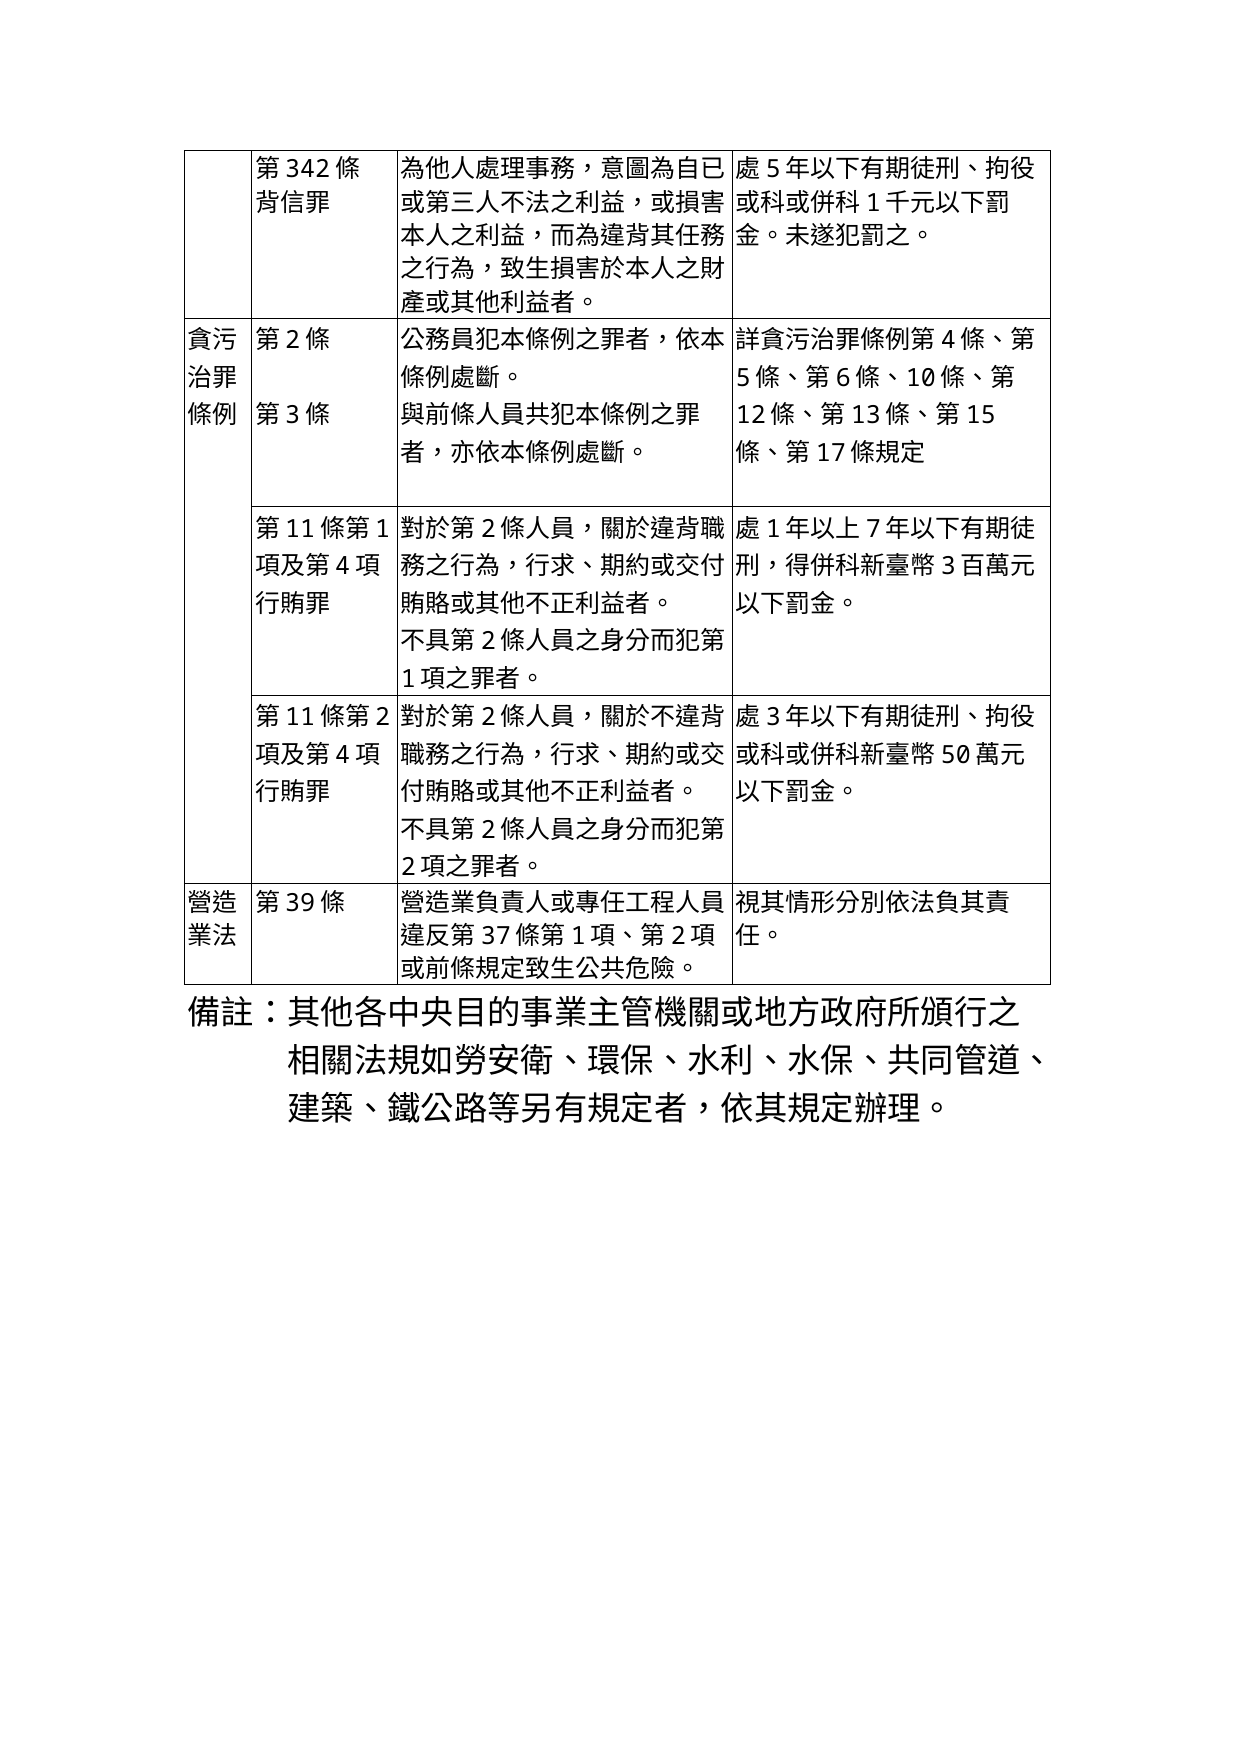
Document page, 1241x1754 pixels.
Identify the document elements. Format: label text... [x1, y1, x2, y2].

table_cell 公務員犯本條例之罪者，依本條例處斷。 與前條人員共犯本條例之罪者，亦依本條例處斷。 [398, 319, 732, 506]
table_cell 營造業負責人或專任工程人員違反第37條第1項、第2項或前條規定致生公共危險。 [398, 884, 732, 984]
table_cell 營造業法 [185, 884, 251, 984]
table_cell 詳貪污治罪條例第4條、第5條、第6條、10條、第12條、第13條、第15條、第17條規定 [733, 319, 1050, 506]
table_cell 處3年以下有期徒刑、拘役或科或併科新臺幣50萬元以下罰金。 [733, 696, 1050, 883]
table_cell 處1年以上7年以下有期徒刑，得併科新臺幣3百萬元以下罰金。 [733, 507, 1050, 695]
table_cell 視其情形分別依法負其責任。 [733, 884, 1050, 984]
table_cell 對於第2條人員，關於不違背職務之行為，行求、期約或交付賄賂或其他不正利益者。 不具第2條人員之身分而犯第2項之罪者。 [398, 696, 732, 883]
table_cell [185, 151, 251, 318]
table_cell 第39條 [252, 884, 397, 984]
table_cell 第342條 背信罪 [252, 151, 397, 318]
text 備註：其他各中央目的事業主管機關或地方政府所頒行之相關法規如勞安衛、環保、水利、水保、共同管道、建築、鐵公路等另有規定者，依其規定辦理。 [187, 985, 1053, 1130]
table_cell 第11條第1項及第4項 行賄罪 [252, 507, 397, 695]
table_cell 處5年以下有期徒刑、拘役或科或併科1千元以下罰金。未遂犯罰之。 [733, 151, 1050, 318]
table_cell 第11條第2項及第4項 行賄罪 [252, 696, 397, 883]
table_cell 為他人處理事務，意圖為自已或第三人不法之利益，或損害本人之利益，而為違背其任務之行為，致生損害於本人之財產或其他利益者。 [398, 151, 732, 318]
table_cell 第2條 第3條 [252, 319, 397, 506]
table_cell 對於第2條人員，關於違背職務之行為，行求、期約或交付賄賂或其他不正利益者。 不具第2條人員之身分而犯第1項之罪者。 [398, 507, 732, 695]
table_cell 貪污治罪條例 [185, 319, 251, 883]
